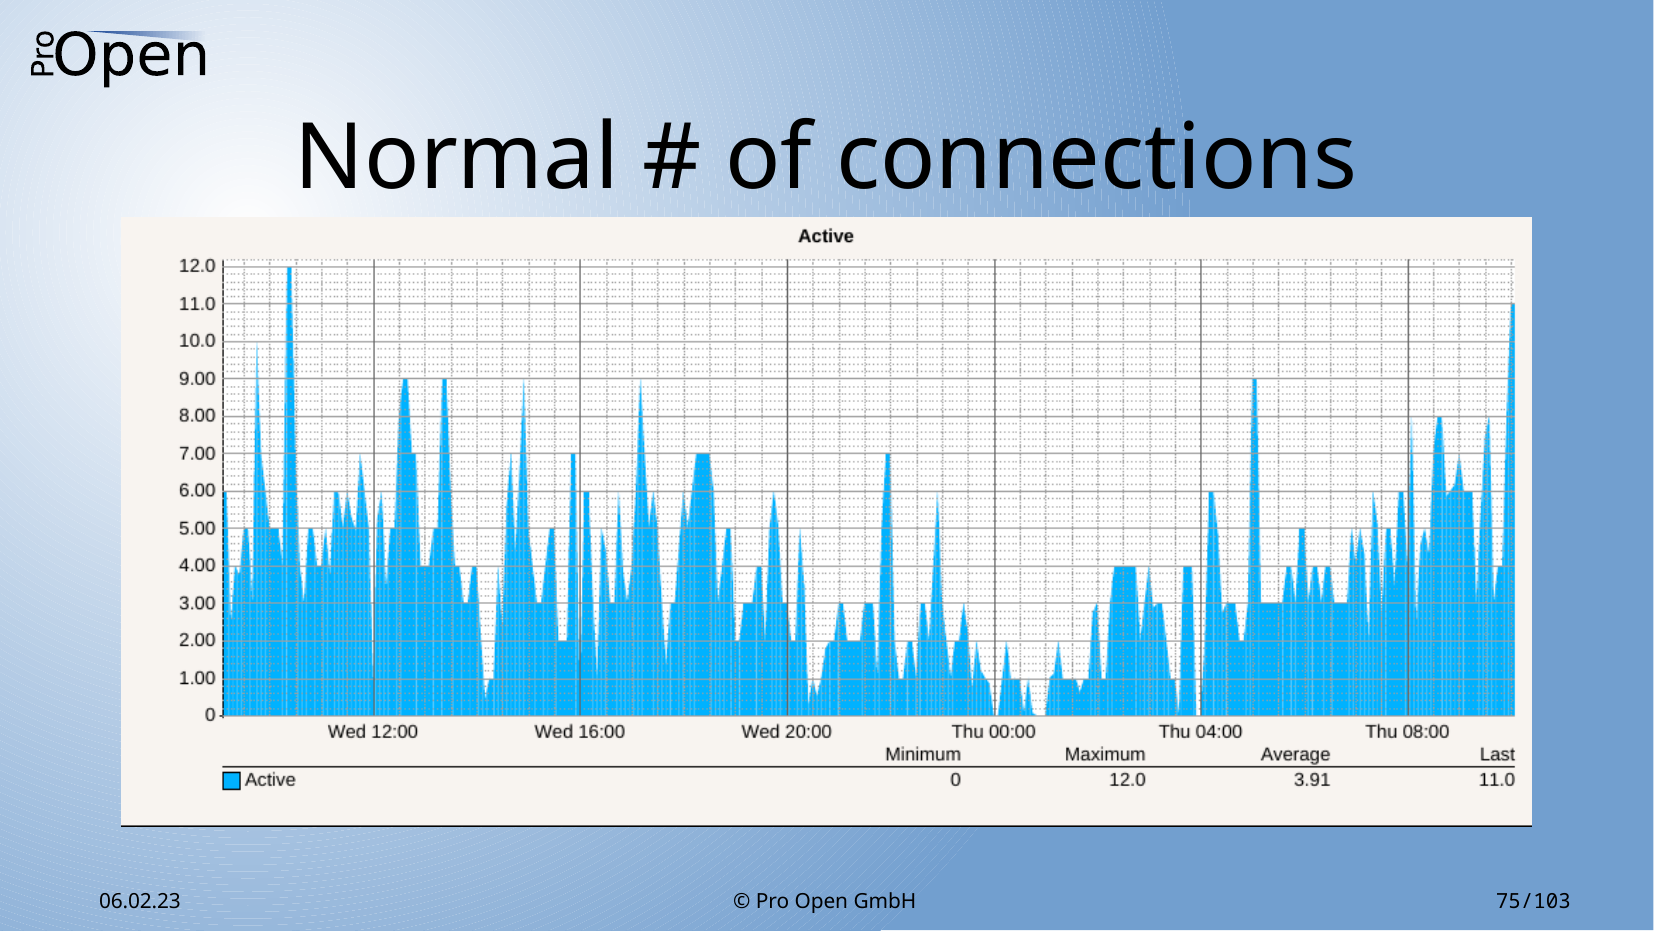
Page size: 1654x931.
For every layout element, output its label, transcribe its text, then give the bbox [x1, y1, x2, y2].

title Normal # of connections [82, 88, 1571, 218]
picture [121, 217, 1532, 827]
